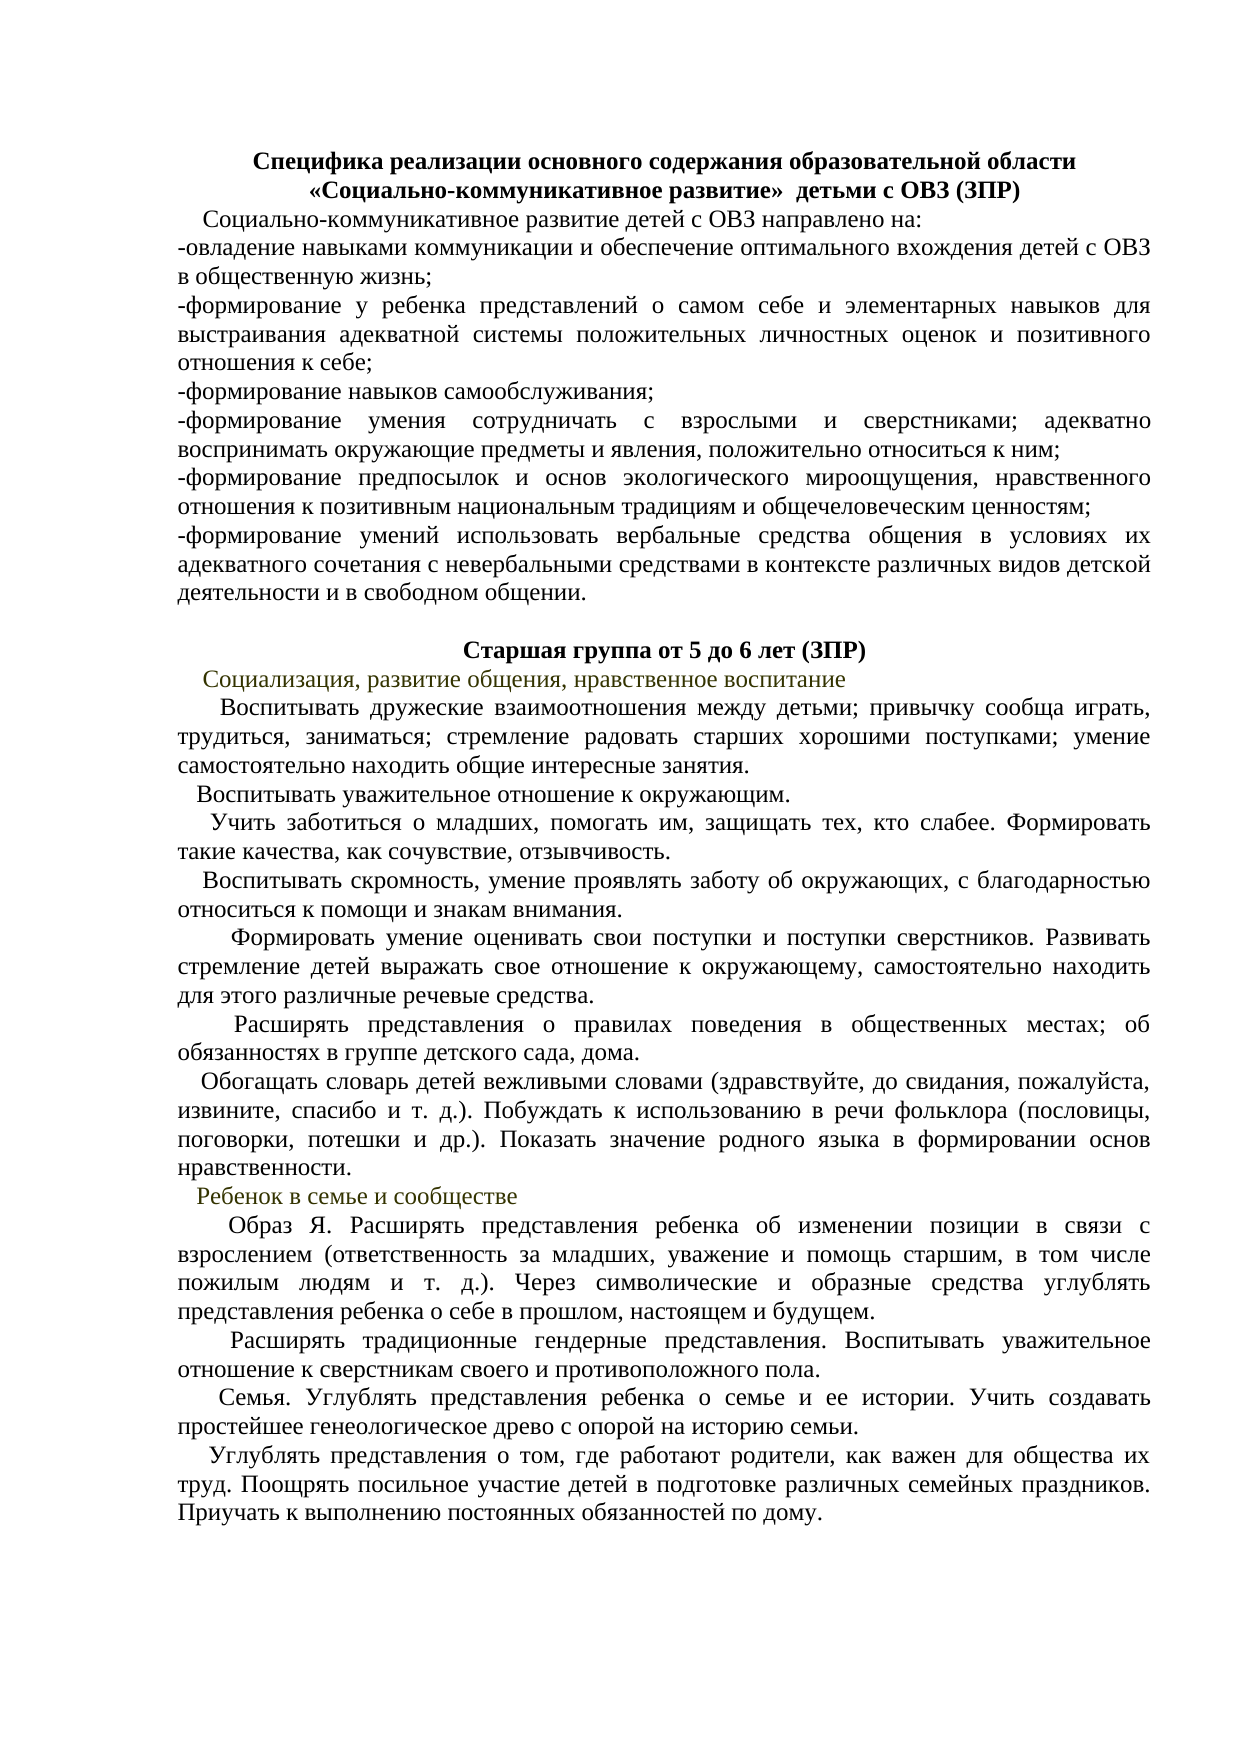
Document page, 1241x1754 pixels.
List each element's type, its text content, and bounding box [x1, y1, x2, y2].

text Специфика реализации основного содержания образовательной области «Социально-коммуникативное развитие» детьми с ОВЗ (ЗПР) [177, 146, 1152, 204]
text Образ Я. Расширять представления ребенка об изменении позиции в связи с взрослением (ответственность за младших, уважение и помощь старшим, в том числе пожилым людям и т. д.). Через символические и образные средства углублять представления ребенка о себе в прошлом, настоящем и будущем. [177, 1210, 1152, 1325]
text Воспитывать скромность, умение проявлять заботу об окружающих, с благодарностью относиться к помощи и знакам внимания. [177, 865, 1152, 922]
text -формирование у ребенка представлений о самом себе и элементарных навыков для выстраивания адекватной системы положительных личностных оценок и позитивного отношения к себе; [177, 290, 1152, 376]
text Расширять представления о правилах поведения в общественных местах; об обязанностях в группе детского сада, дома. [177, 1009, 1152, 1066]
text Обогащать словарь детей вежливыми словами (здравствуйте, до свидания, пожалуйста, извините, спасибо и т. д.). Побуждать к использованию в речи фольклора (пословицы, поговорки, потешки и др.). Показать значение родного языка в формировании основ нравственности. [177, 1066, 1152, 1181]
text -формирование навыков самообслуживания; [177, 376, 1152, 405]
text Воспитывать дружеские взаимоотношения между детьми; привычку сообща играть, трудиться, заниматься; стремление радовать старших хорошими поступками; умение самостоятельно находить общие интересные занятия. [177, 692, 1152, 779]
text Старшая группа от 5 до 6 лет (ЗПР) [177, 635, 1152, 664]
text -формирование умений использовать вербальные средства общения в условиях их адекватного сочетания с невербальными средствами в контексте различных видов детской деятельности и в свободном общении. [177, 520, 1152, 606]
text -формирование умения сотрудничать с взрослыми и сверстниками; адекватно воспринимать окружающие предметы и явления, положительно относиться к ним; [177, 405, 1152, 462]
text Формировать умение оценивать свои поступки и поступки сверстников. Развивать стремление детей выражать свое отношение к окружающему, самостоятельно находить для этого различные речевые средства. [177, 922, 1152, 1009]
text Углублять представления о том, где работают родители, как важен для общества их труд. Поощрять посильное участие детей в подготовке различных семейных праздников. Приучать к выполнению постоянных обязанностей по дому. [177, 1440, 1152, 1526]
text -овладение навыками коммуникации и обеспечение оптимального вхождения детей с ОВЗ в общественную жизнь; [177, 232, 1152, 290]
text Социально-коммуникативное развитие детей с ОВЗ направлено на: [177, 204, 1152, 232]
text -формирование предпосылок и основ экологического мироощущения, нравственного отношения к позитивным национальным традициям и общечеловеческим ценностям; [177, 462, 1152, 520]
text Расширять традиционные гендерные представления. Воспитывать уважительное отношение к сверстникам своего и противоположного пола. [177, 1325, 1152, 1382]
text Воспитывать уважительное отношение к окружающим. [177, 779, 1152, 807]
text Социализация, развитие общения, нравственное воспитание [177, 664, 1152, 692]
text Семья. Углублять представления ребенка о семье и ее истории. Учить создавать простейшее генеологическое древо с опорой на историю семьи. [177, 1382, 1152, 1440]
text Ребенок в семье и сообществе [177, 1181, 1152, 1210]
text Учить заботиться о младших, помогать им, защищать тех, кто слабее. Формировать такие качества, как сочувствие, отзывчивость. [177, 807, 1152, 865]
